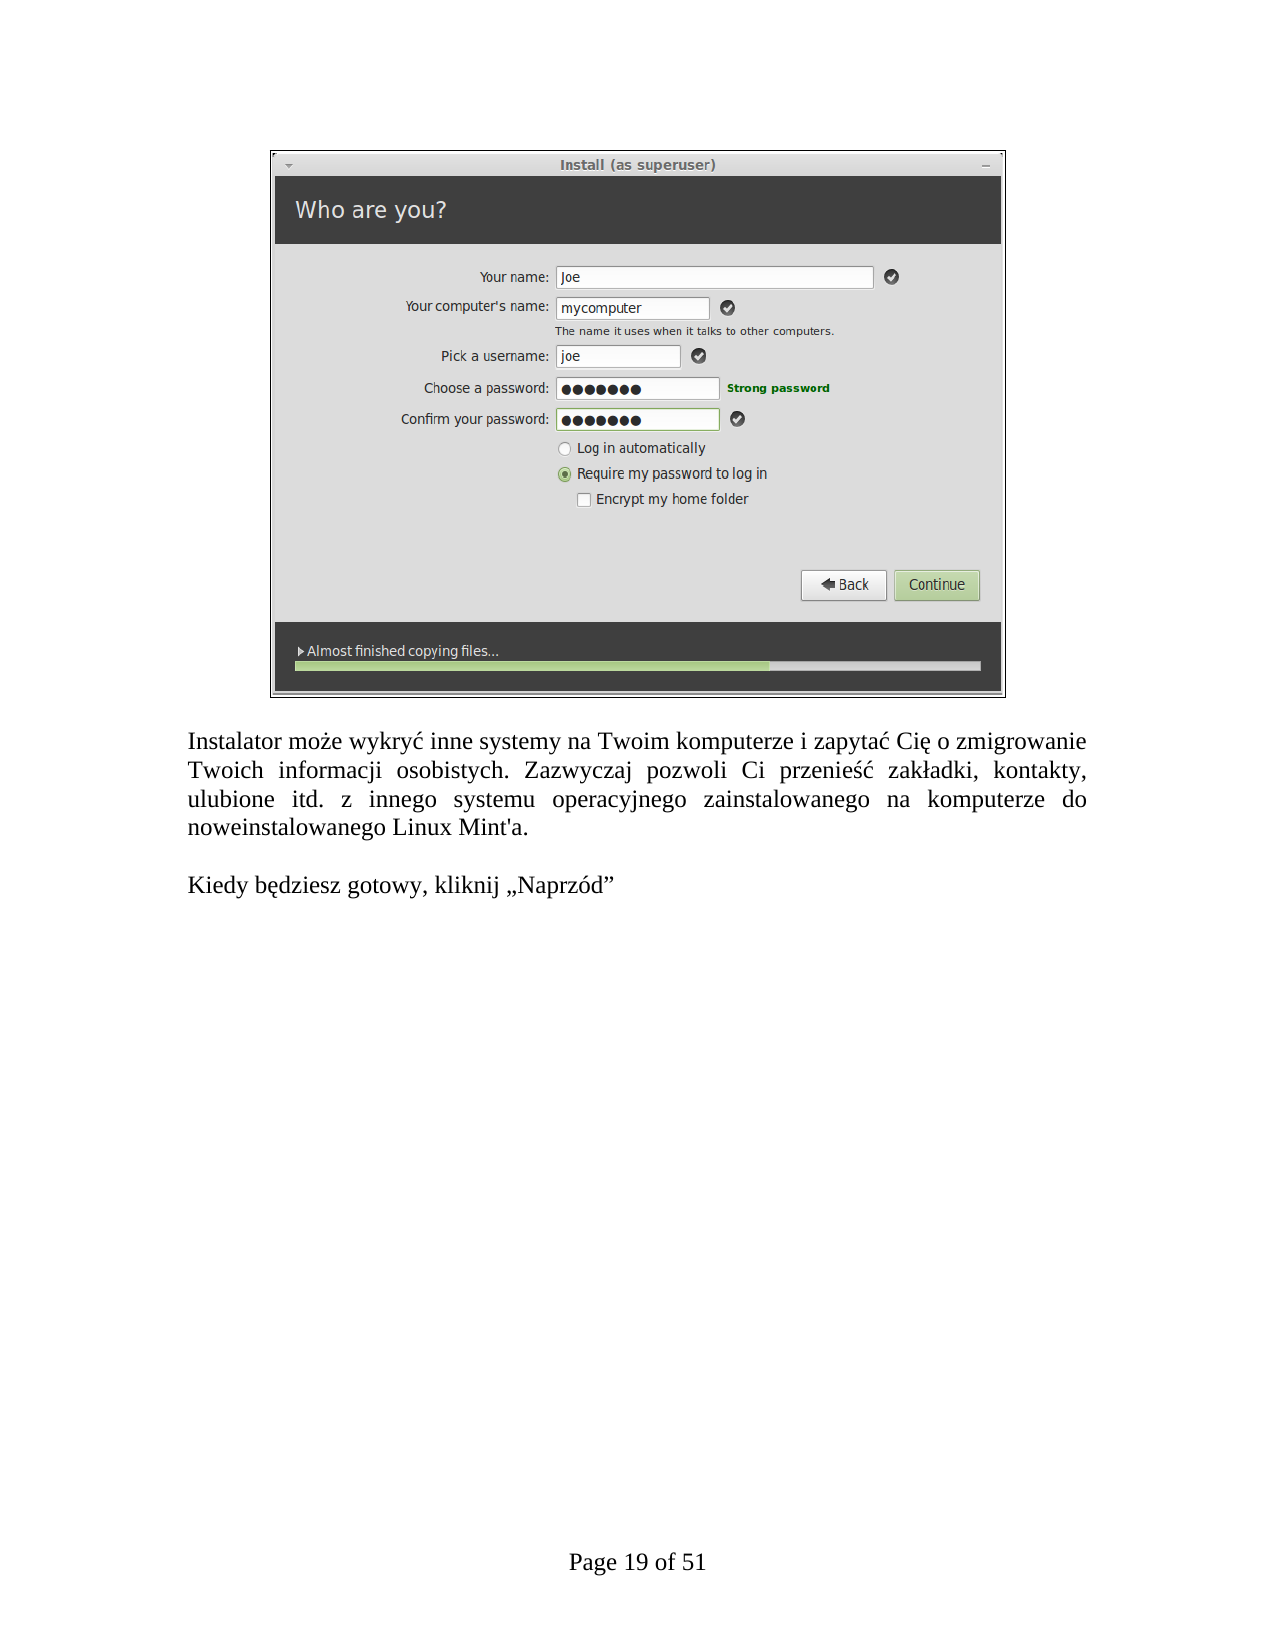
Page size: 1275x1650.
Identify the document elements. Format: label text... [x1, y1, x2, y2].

picture [272, 153, 1003, 695]
text Kiedy będziesz gotowy, kliknij „Naprzód” [187, 870, 1087, 899]
text Instalator może wykryć inne systemy na Twoim komputerze i zapytać Cię o zmigrowanie Twoich informacji osobistych. Zazwyczaj pozwoli Ci przenieść zakładki, kontakty, ulubione itd. z innego systemu operacyjnego zainstalowanego na komputerze do noweinstalowanego Linux Mint'a. [187, 726, 1087, 841]
